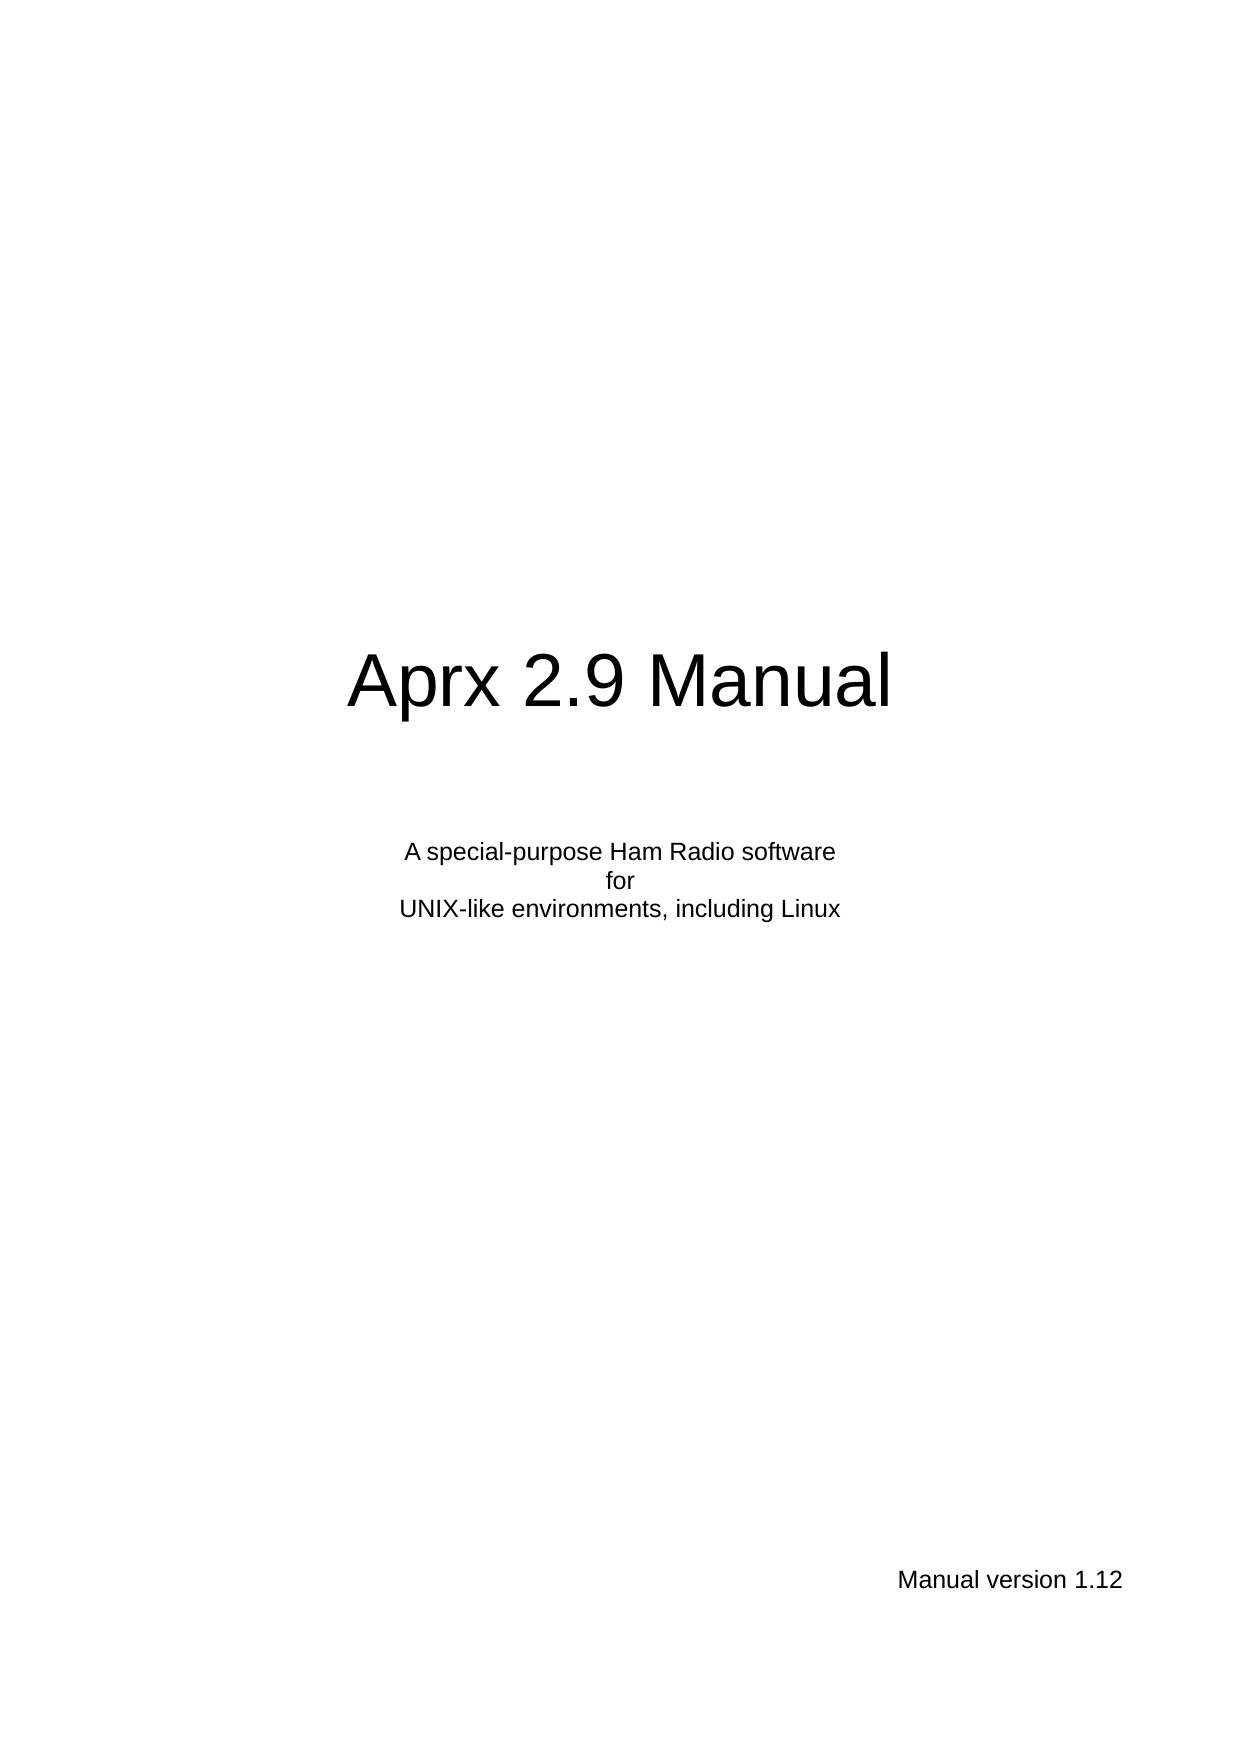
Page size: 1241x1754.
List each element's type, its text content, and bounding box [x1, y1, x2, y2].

text A special-purpose Ham Radio software [118, 837, 1122, 866]
text Aprx 2.9 Manual [118, 636, 1122, 722]
text Manual version 1.12 [118, 1566, 1123, 1594]
text UNIX-like environments, including Linux [118, 894, 1122, 923]
text for [118, 866, 1122, 894]
